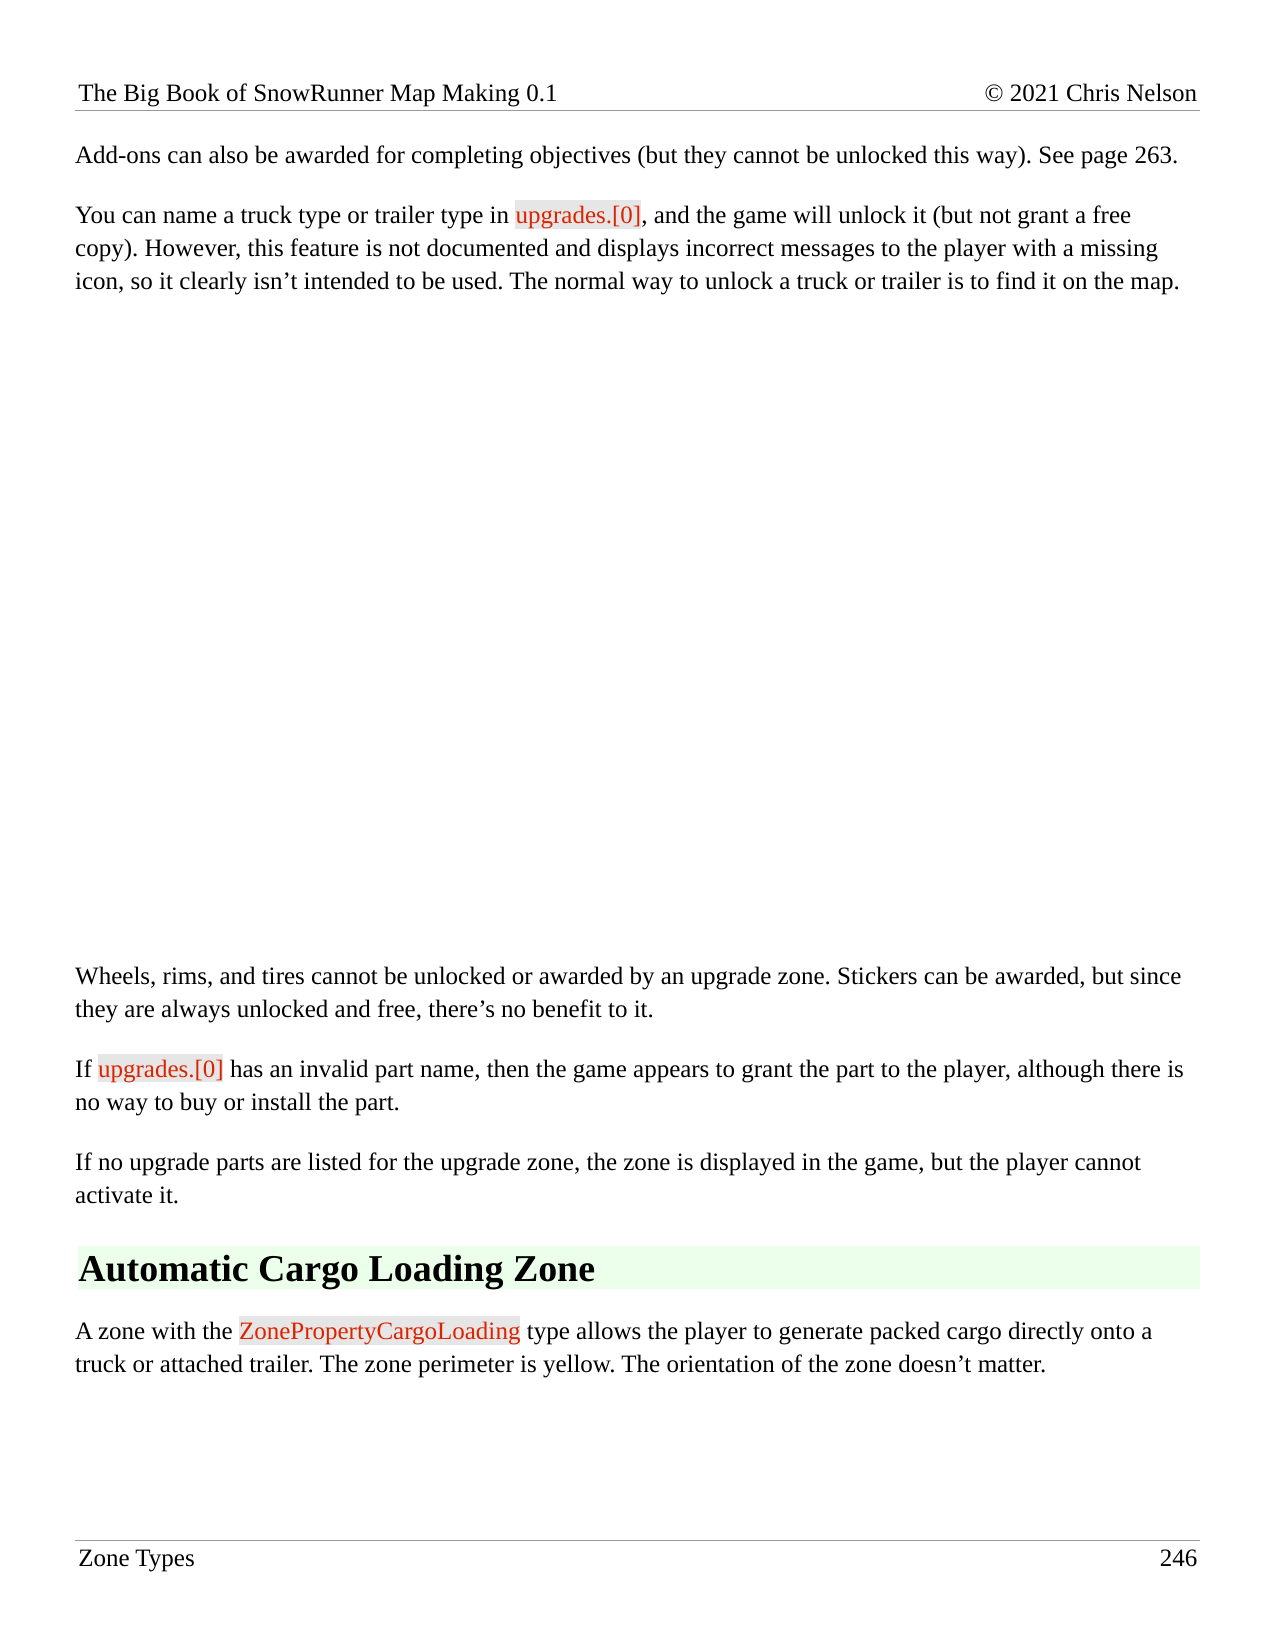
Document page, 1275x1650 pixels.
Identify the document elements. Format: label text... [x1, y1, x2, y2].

subtitle Automatic Cargo Loading Zone [78, 1246, 1200, 1289]
text If no upgrade parts are listed for the upgrade zone, the zone is displayed in the game, but the player cannot activate it. [75, 1147, 1200, 1208]
text If upgrades.[0] has an invalid part name, then the game appears to grant the part to the player, although there is no way to buy or install the part. [75, 1054, 1200, 1116]
text Add-ons can also be awarded for completing objectives (but they cannot be unlocked this way). See page 263. [75, 140, 1200, 169]
text You can name a truck type or trailer type in upgrades.[0], and the game will unlock it (but not grant a free copy). However, this feature is not documented and displays incorrect messages to the player with a missing icon, so it clearly isn’t intended to be used. The normal way to unlock a truck or trailer is to find it on the map. [75, 200, 1200, 295]
text Wheels, rims, and tires cannot be unlocked or awarded by an upgrade zone. Stickers can be awarded, but since they are always unlocked and free, there’s no benefit to it. [75, 961, 1200, 1022]
text A zone with the ZonePropertyCargoLoading type allows the player to generate packed cargo directly onto a truck or attached trailer. The zone perimeter is yellow. The orientation of the zone doesn’t matter. [75, 1316, 1200, 1378]
